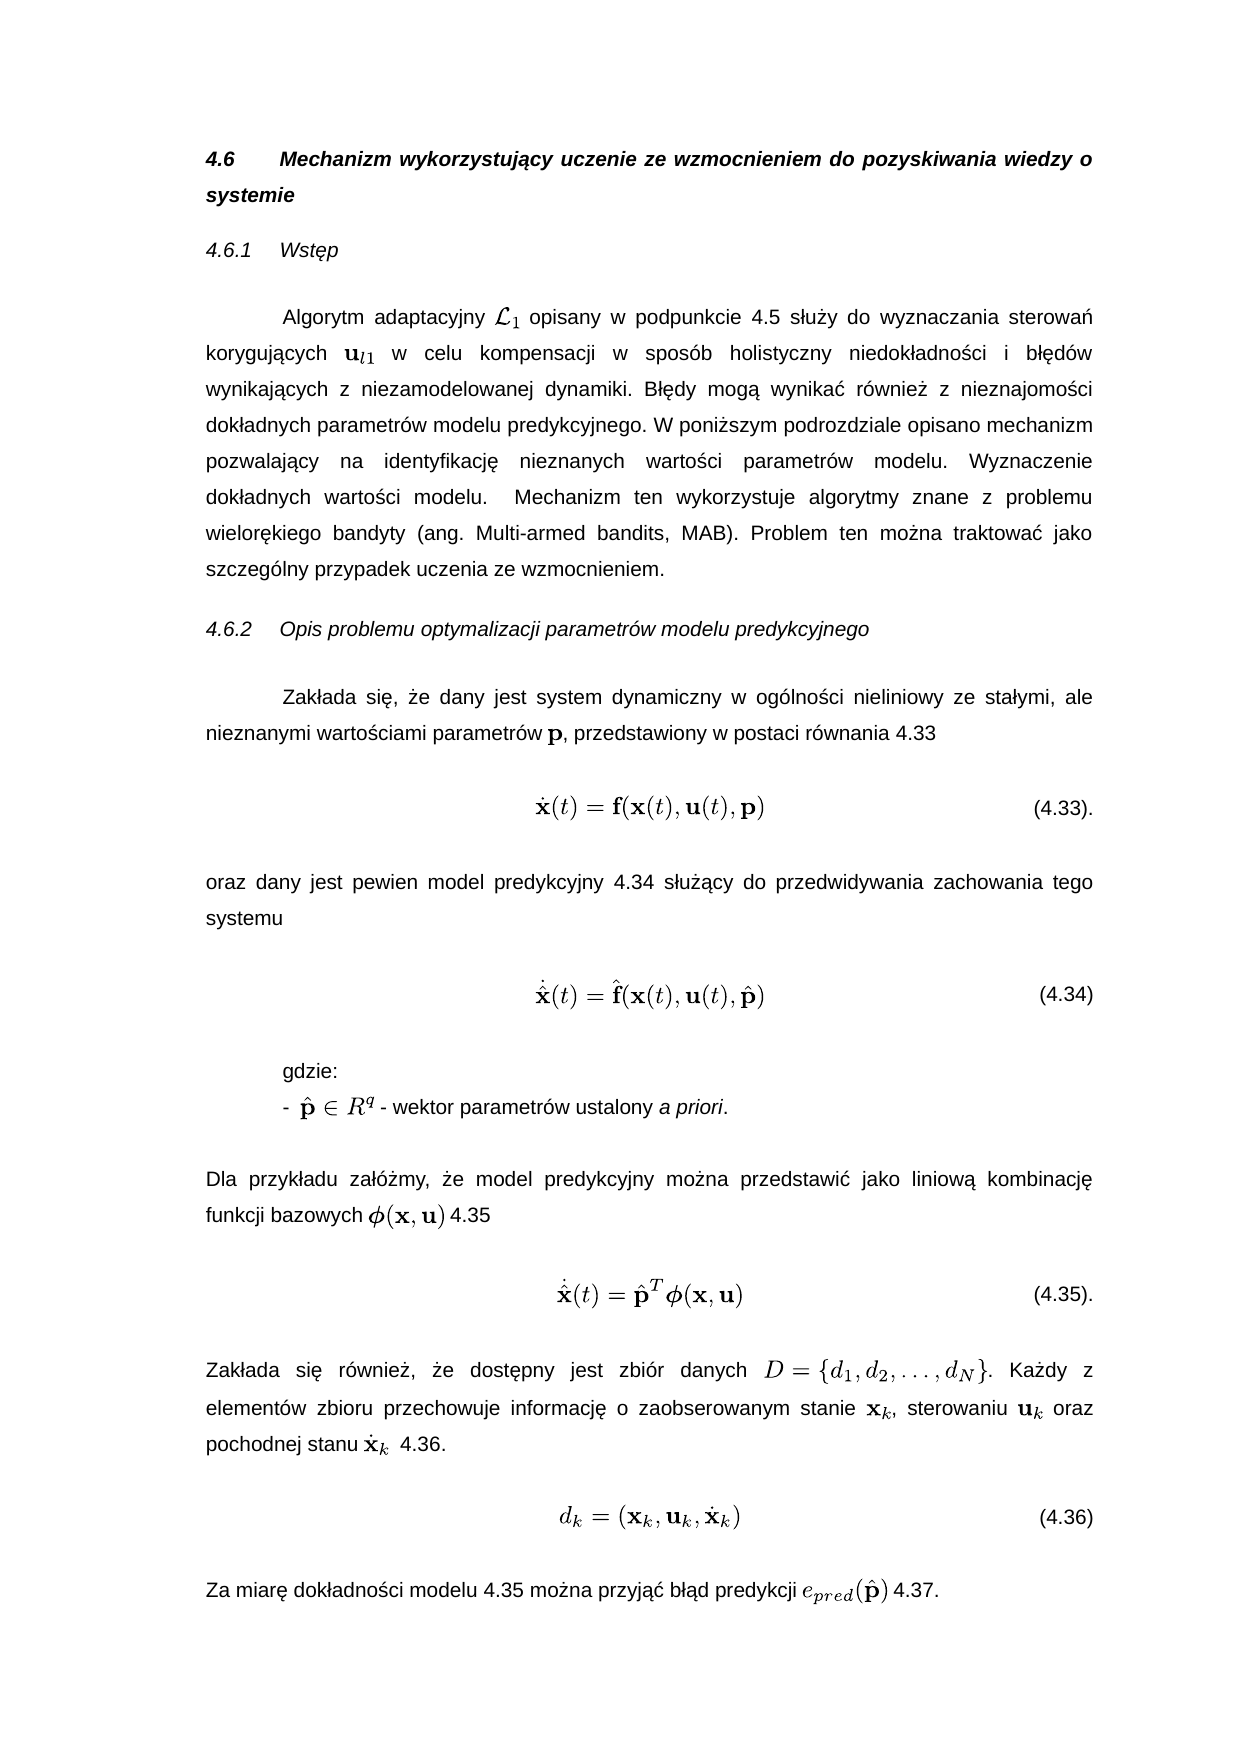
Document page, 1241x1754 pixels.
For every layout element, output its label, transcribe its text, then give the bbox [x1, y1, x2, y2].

text Dla przykładu załóżmy, że model predykcyjny można przedstawić jako liniową kombinację funkcji bazowych 4.35 [206, 1167, 1093, 1229]
text (4.33). [206, 794, 1093, 820]
text [206, 979, 542, 1009]
text Zakłada się, że dany jest system dynamiczny w ogólności nieliniowy ze stałymi, ale nieznanymi wartościami parametrów , przedstawiony w postaci równania 4.33 [206, 684, 1093, 745]
text [206, 1279, 558, 1308]
text gdzie: [206, 1059, 1093, 1083]
subtitle Wstęp [206, 238, 1093, 262]
text Algorytm adaptacyjny opisany w podpunkcie 4.5 służy do wyznaczania sterowań korygujących w celu kompensacji w sposób holistyczny niedokładności i błędów wynikających z niezamodelowanej dynamiki. Błędy mogą wynikać również z nieznajomości dokładnych parametrów modelu predykcyjnego. W poniższym podrozdziale opisano mechanizm pozwalający na identyfikację nieznanych wartości parametrów modelu. Wyznaczenie dokładnych wartości modelu. Mechanizm ten wykorzystuje algorytmy znane z problemu wielorękiego bandyty (ang. Multi-armed bandits, MAB). Problem ten można traktować jako szczególny przypadek uczenia ze wzmocnieniem. [206, 305, 1093, 580]
text Za miarę dokładności modelu 4.35 można przyjąć błąd predykcji 4.37. [206, 1577, 1093, 1604]
text - - wektor parametrów ustalony a priori. [206, 1095, 1093, 1119]
text (4.35). [741, 1279, 1093, 1308]
subtitle Opis problemu optymalizacji parametrów modelu predykcyjnego [206, 617, 1093, 641]
subtitle Mechanizm wykorzystujący uczenie ze wzmocnieniem do pozyskiwania wiedzy o systemie [206, 147, 1093, 207]
text (4.36) [206, 1468, 1093, 1529]
text oraz dany jest pewien model predykcyjny 4.34 służący do przedwidywania zachowania tego systemu [206, 870, 1093, 930]
text (4.34) [617, 979, 1093, 1009]
text Zakłada się również, że dostępny jest zbiór danych . Każdy z elementów zbioru przechowuje informację o zaobserowanym stanie , sterowaniu oraz pochodnej stanu 4.36. [206, 1358, 1093, 1456]
